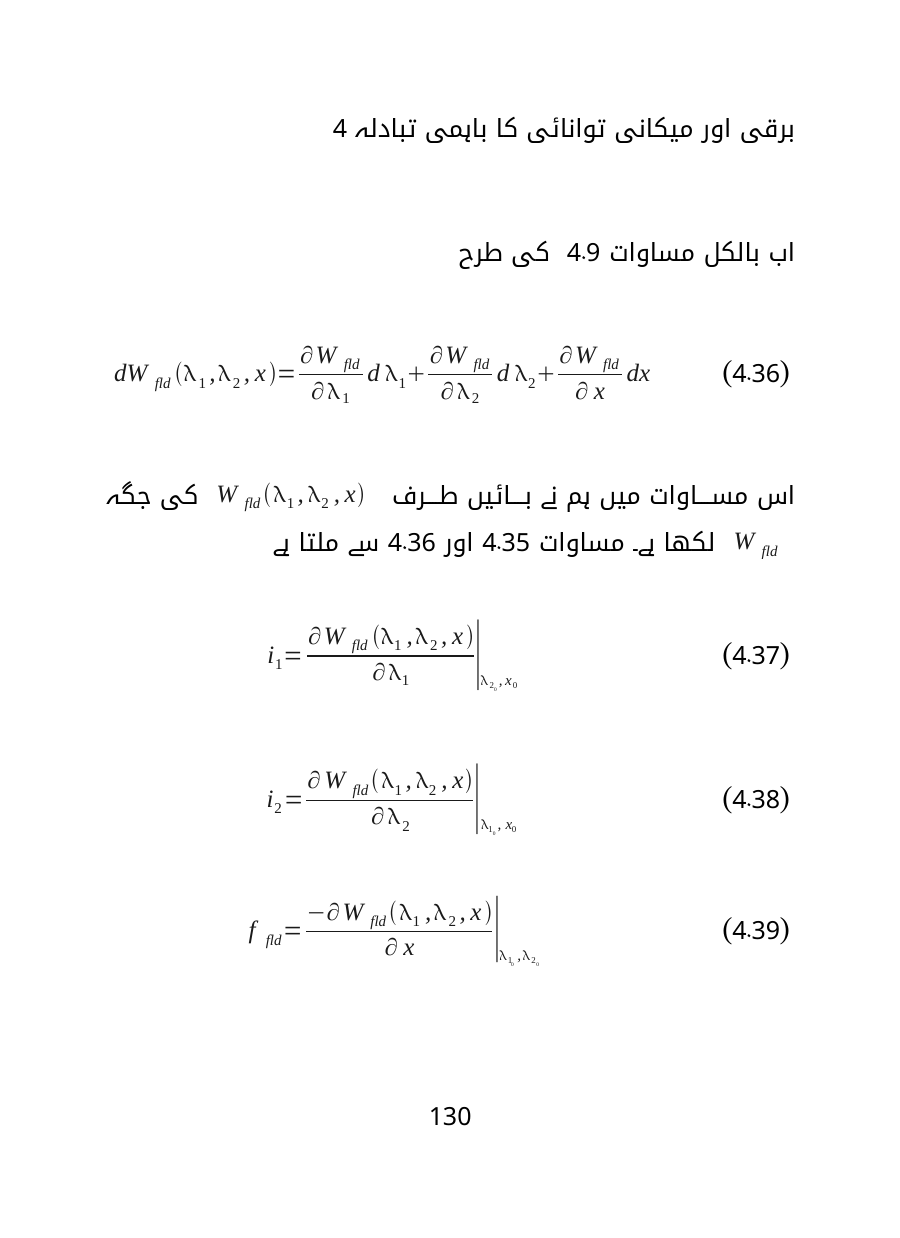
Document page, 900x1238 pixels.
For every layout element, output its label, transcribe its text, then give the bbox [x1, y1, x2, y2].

text اب بالکل مساوات 4.9 کی طرح [105, 229, 795, 276]
table_header (4.39) [669, 889, 795, 985]
table_header [105, 758, 670, 855]
table_header [105, 335, 674, 426]
table_header [105, 614, 671, 711]
text اس مساوات میں ہم نے بائیں طرف کی جگہلکھا ہے۔ مساوات 4.35 اور 4.36 سے ملتا ہے [105, 472, 795, 567]
table_header (4.36) [674, 335, 795, 426]
table_header (4.38) [670, 758, 795, 855]
table_header [105, 889, 668, 985]
table_header (4.37) [671, 614, 795, 711]
